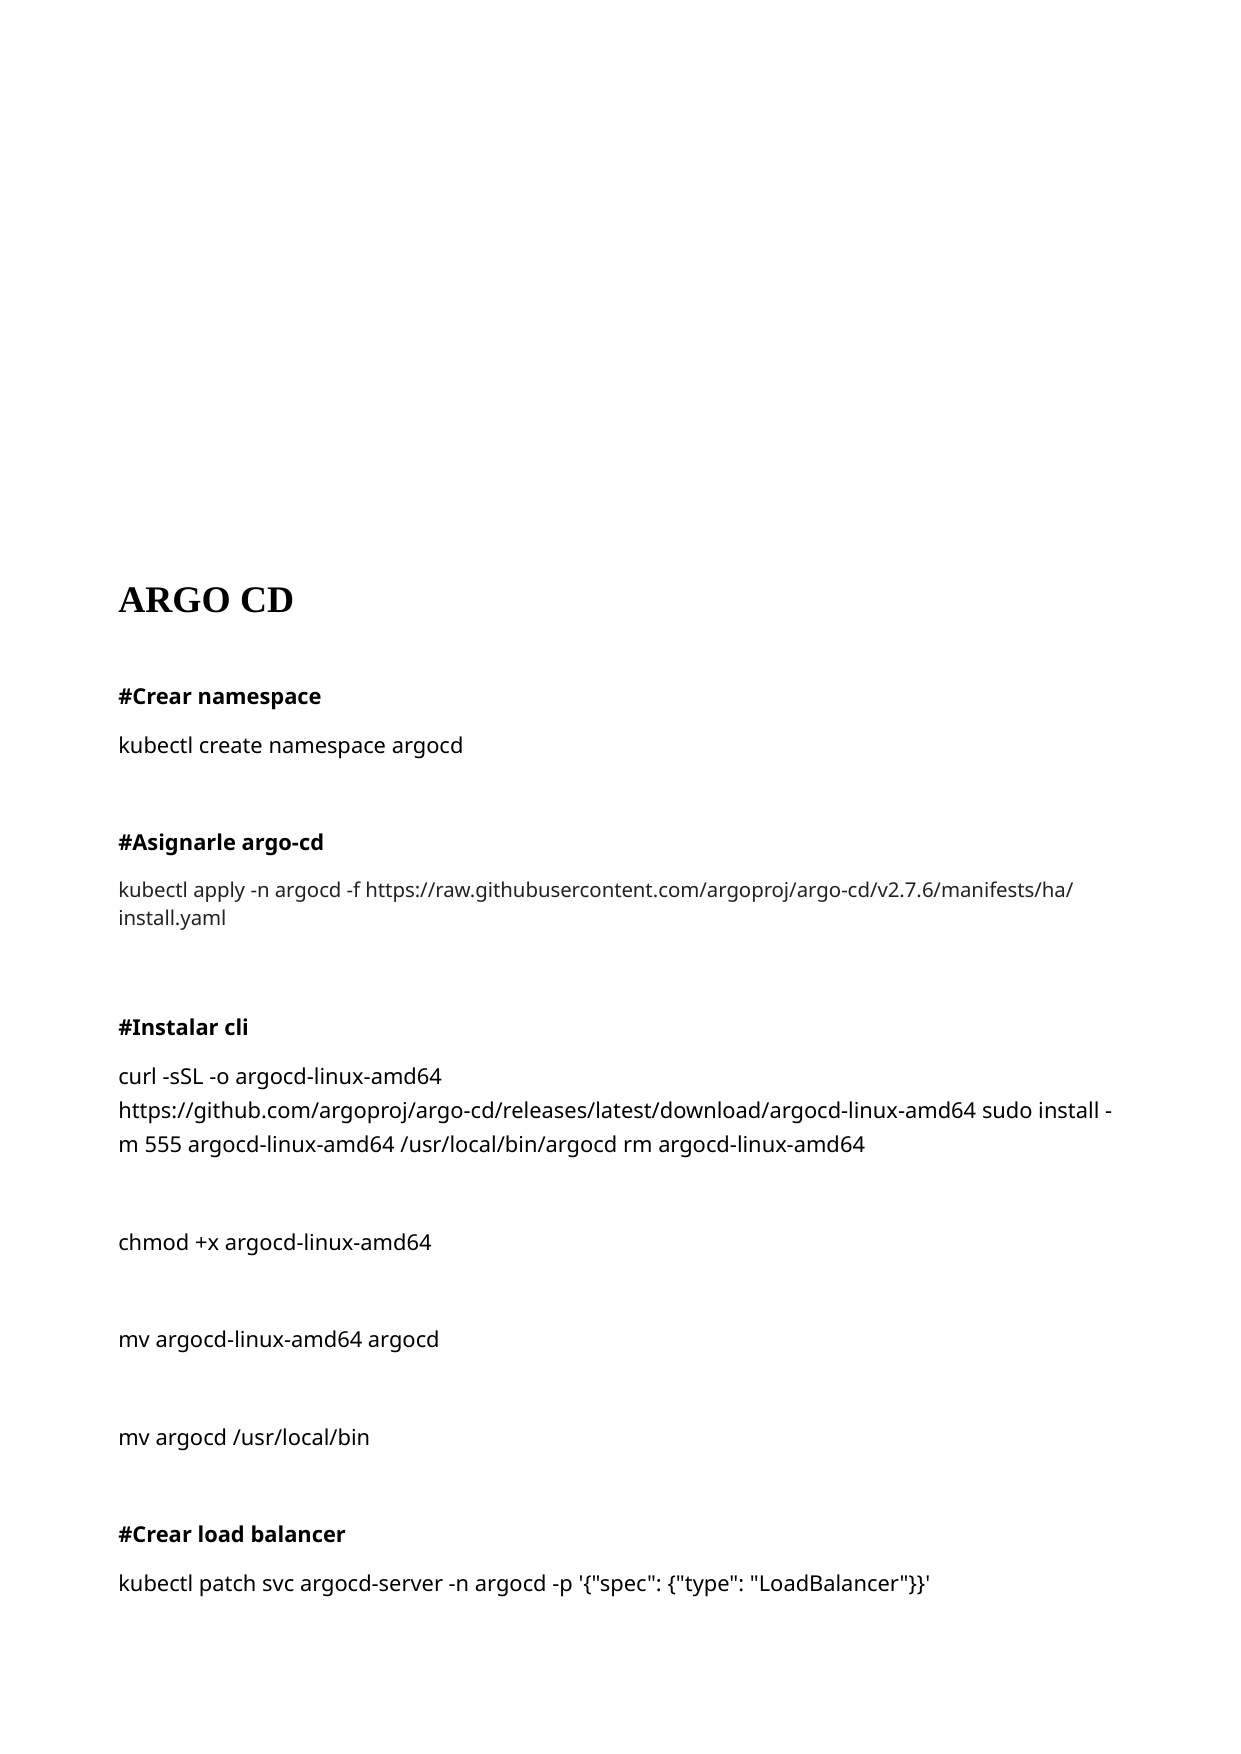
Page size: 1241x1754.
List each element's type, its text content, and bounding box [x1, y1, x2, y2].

text #Crear load balancer [118, 1519, 1122, 1549]
text mv argocd /usr/local/bin [118, 1422, 1122, 1451]
text chmod +x argocd-linux-amd64 [118, 1227, 1122, 1256]
text kubectl patch svc argocd-server -n argocd -p '{"spec": {"type": "LoadBalancer"}}' [118, 1568, 1122, 1598]
text curl -sSL -o argocd-linux-amd64 https://github.com/argoproj/argo-cd/releases/latest/download/argocd-linux-amd64 sudo install -m 555 argocd-linux-amd64 /usr/local/bin/argocd rm argocd-linux-amd64 [118, 1061, 1122, 1159]
subtitle ARGO CD [118, 578, 1122, 621]
text #Instalar cli [118, 1012, 1122, 1042]
text #Asignarle argo-cd [118, 827, 1122, 857]
text kubectl create namespace argocd [118, 730, 1122, 759]
text kubectl apply -n argocd -f https://raw.githubusercontent.com/argoproj/argo-cd/v2.7.6/manifests/ha/install.yaml [118, 876, 1122, 931]
text mv argocd-linux-amd64 argocd [118, 1324, 1122, 1354]
text #Crear namespace [118, 681, 1122, 711]
